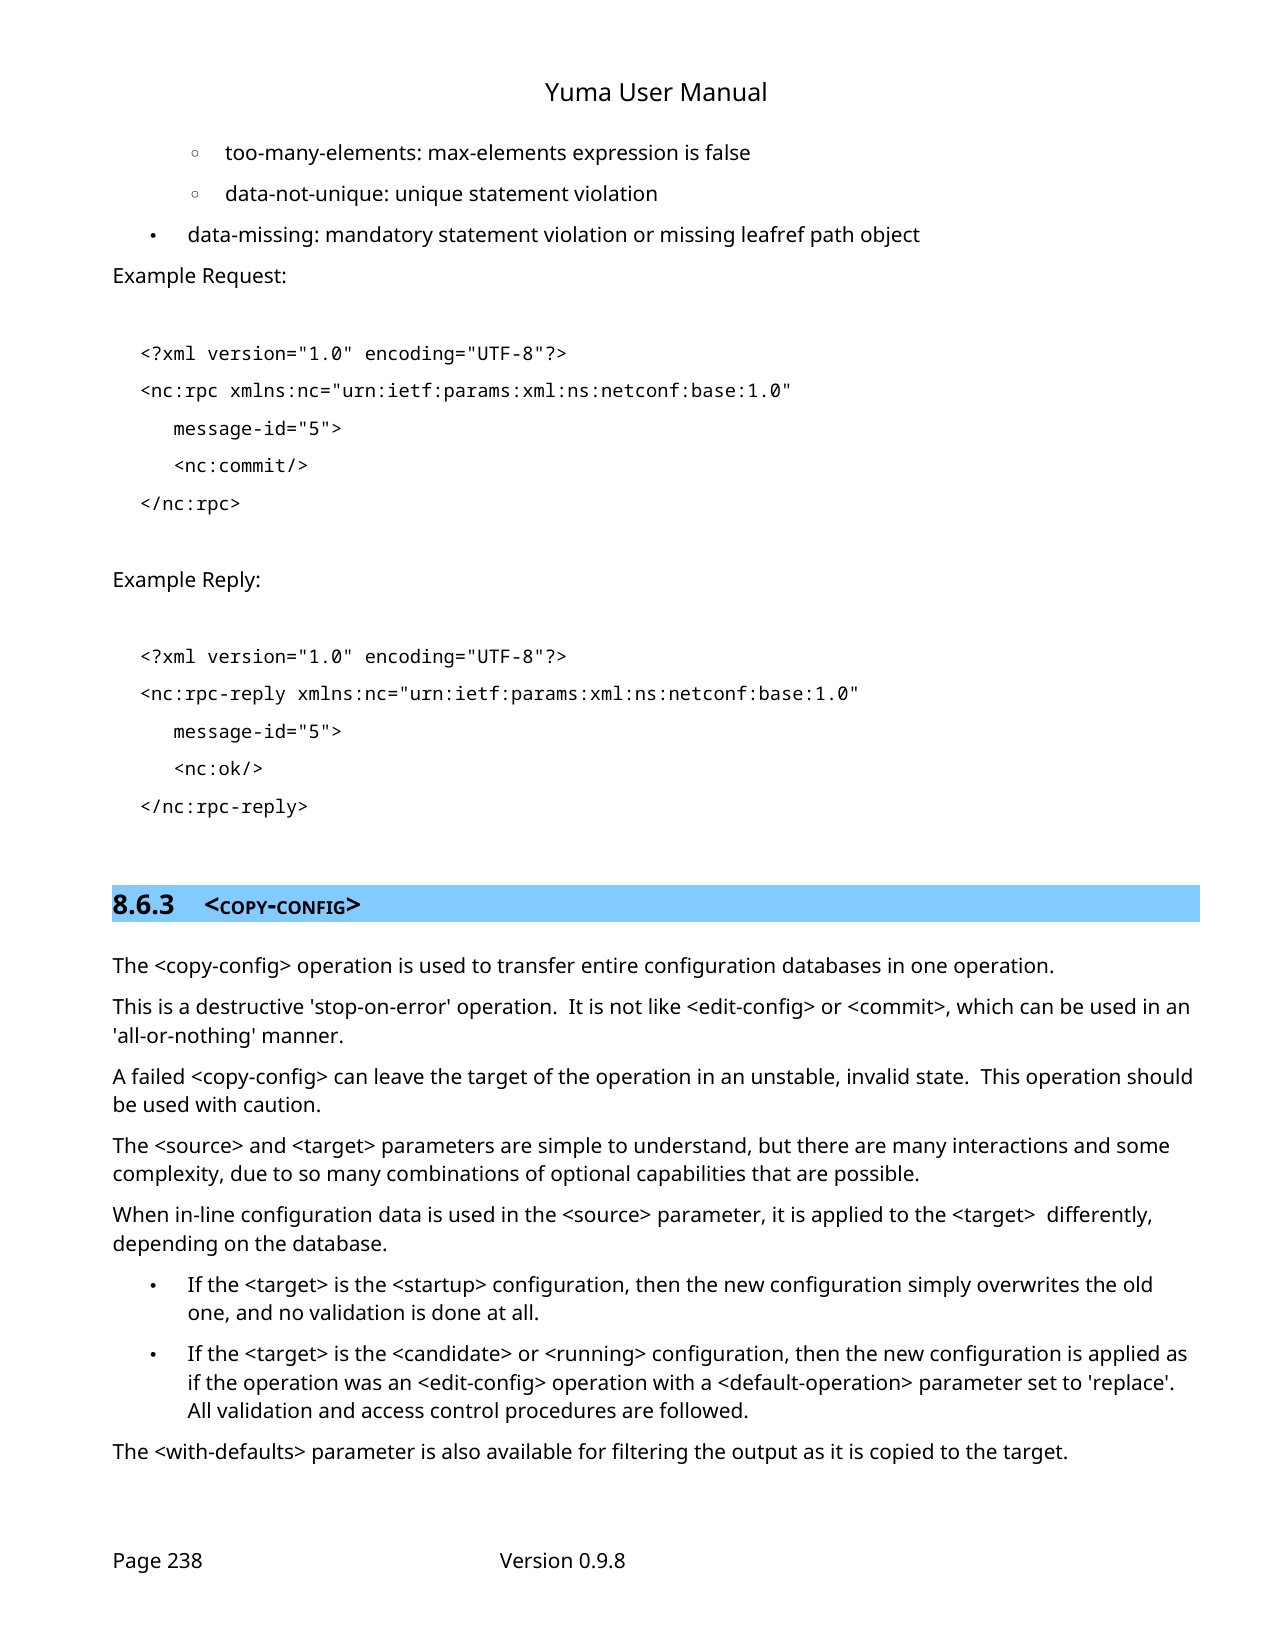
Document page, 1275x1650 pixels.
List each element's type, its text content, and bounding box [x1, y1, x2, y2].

text <?xml version="1.0" encoding="UTF-8"?> [139, 643, 1200, 669]
text message-id="5"> [139, 718, 1200, 744]
text </nc:rpc> [139, 490, 1200, 515]
list If the <target> is the <candidate> or <running> configuration, then the new configuration is applied as if the operation was an <edit-config> operation with a <default-operation> parameter set to 'replace'. All validation and access control procedures are followed. [150, 1339, 1200, 1424]
text Example Reply: [112, 565, 1200, 593]
text The <with-defaults> parameter is also available for filtering the output as it is copied to the target. [112, 1437, 1200, 1466]
text message-id="5"> [139, 415, 1200, 440]
list If the <target> is the <startup> configuration, then the new configuration simply overwrites the old one, and no validation is done at all. [150, 1270, 1200, 1327]
text <nc:ok/> [139, 756, 1200, 781]
text <nc:rpc xmlns:nc="urn:ietf:params:xml:ns:netconf:base:1.0" [139, 377, 1200, 403]
text When in-line configuration data is used in the <source> parameter, it is applied to the <target> differently, depending on the database. [112, 1201, 1200, 1257]
list data-not-unique: unique statement violation [187, 179, 1200, 208]
list data-missing: mandatory statement violation or missing leafref path object [150, 220, 1200, 249]
subtitle <copy-config> [112, 885, 1200, 922]
text Example Request: [112, 261, 1200, 290]
text </nc:rpc-reply> [139, 793, 1200, 819]
text <?xml version="1.0" encoding="UTF-8"?> [139, 340, 1200, 365]
text A failed <copy-config> can leave the target of the operation in an unstable, invalid state. This operation should be used with caution. [112, 1062, 1200, 1119]
text <nc:rpc-reply xmlns:nc="urn:ietf:params:xml:ns:netconf:base:1.0" [139, 681, 1200, 706]
text The <source> and <target> parameters are simple to understand, but there are many interactions and some complexity, due to so many combinations of optional capabilities that are possible. [112, 1131, 1200, 1188]
text The <copy-config> operation is used to transfer entire configuration databases in one operation. [112, 951, 1200, 980]
list too-many-elements: max-elements expression is false [187, 138, 1200, 167]
text <nc:commit/> [139, 452, 1200, 478]
text This is a destructive 'stop-on-error' operation. It is not like <edit-config> or <commit>, which can be used in an 'all-or-nothing' manner. [112, 992, 1200, 1049]
